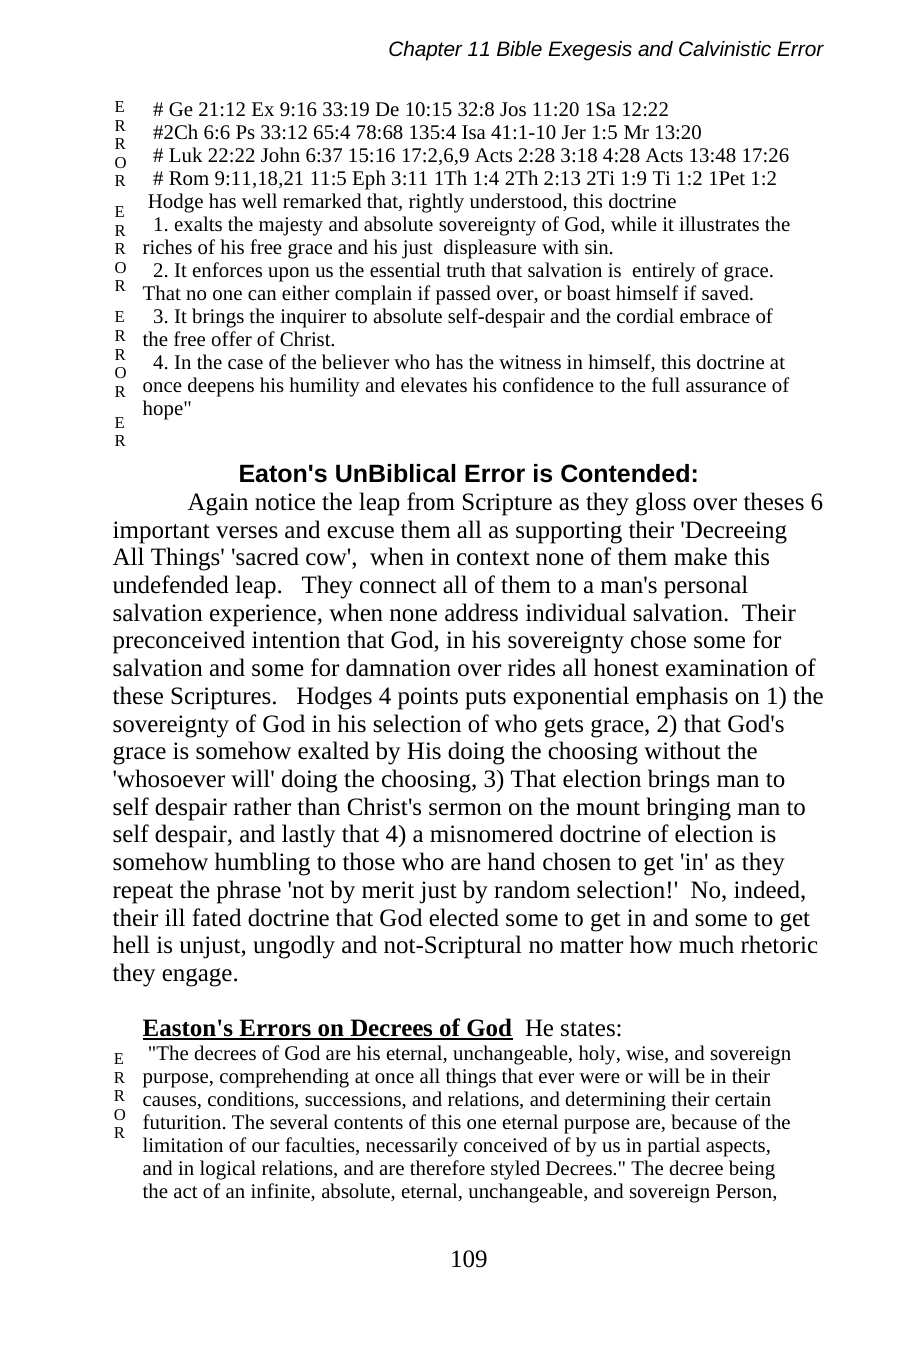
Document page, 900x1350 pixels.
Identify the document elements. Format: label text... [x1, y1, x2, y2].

text ERROR [113, 1050, 128, 1142]
text ERROR [114, 97, 129, 190]
text ERROR [114, 308, 129, 401]
text Easton's Errors on Decrees of God He states: [142, 1014, 795, 1042]
text 2. It enforces upon us the essential truth that salvation is entirely of grace. That no one can either complain if passed over, or boast himself if saved. [142, 259, 795, 305]
text # Luk 22:22 John 6:37 15:16 17:2,6,9 Acts 2:28 3:18 4:28 Acts 13:48 17:26 [142, 143, 795, 167]
text #2Ch 6:6 Ps 33:12 65:4 78:68 135:4 Isa 41:1-10 Jer 1:5 Mr 13:20 [142, 121, 795, 143]
text 4. In the case of the believer who has the witness in himself, this doctrine at once deepens his humility and elevates his confidence to the full assurance of hope" [142, 351, 795, 420]
subtitle Eaton's UnBiblical Error is Contended: [112, 460, 825, 488]
text ERROR [114, 203, 129, 295]
text ER [114, 413, 129, 450]
text 1. exalts the majesty and absolute sovereignty of God, while it illustrates the riches of his free grace and his just displeasure with sin. [142, 213, 795, 259]
text # Ge 21:12 Ex 9:16 33:19 De 10:15 32:8 Jos 11:20 1Sa 12:22 [142, 97, 795, 121]
text Again notice the leap from Scripture as they gloss over theses 6 important verses and excuse them all as supporting their 'Decreeing All Things' 'sacred cow', when in context none of them make this undefended leap. They connect all of them to a man's personal salvation experience, when none address individual salvation. Their preconceived intention that God, in his sovereignty chose some for salvation and some for damnation over rides all honest examination of these Scriptures. Hodges 4 points puts exponential emphasis on 1) the sovereignty of God in his selection of who gets grace, 2) that God's grace is somehow exalted by His doing the choosing without the 'whosoever will' doing the choosing, 3) That election brings man to self despair rather than Christ's sermon on the mount bringing man to self despair, and lastly that 4) a misnomered doctrine of election is somehow humbling to those who are hand chosen to get 'in' as they repeat the phrase 'not by merit just by random selection!' No, indeed, their ill fated doctrine that God elected some to get in and some to get hell is unjust, ungodly and not-Scriptural no matter how much rhetoric they engage. [112, 488, 825, 987]
text "The decrees of God are his eternal, unchangeable, holy, wise, and sovereign purpose, comprehending at once all things that ever were or will be in their causes, conditions, successions, and relations, and determining their certain futurition. The several contents of this one eternal purpose are, because of the limitation of our faculties, necessarily conceived of by us in partial aspects, and in logical relations, and are therefore styled Decrees." The decree being the act of an infinite, absolute, eternal, unchangeable, and sovereign Person, [142, 1042, 795, 1203]
text Hodge has well remarked that, rightly understood, this doctrine [142, 189, 795, 213]
text # Rom 9:11,18,21 11:5 Eph 3:11 1Th 1:4 2Th 2:13 2Ti 1:9 Ti 1:2 1Pet 1:2 [142, 167, 795, 189]
text 3. It brings the inquirer to absolute self-despair and the cordial embrace of the free offer of Christ. [142, 305, 795, 351]
